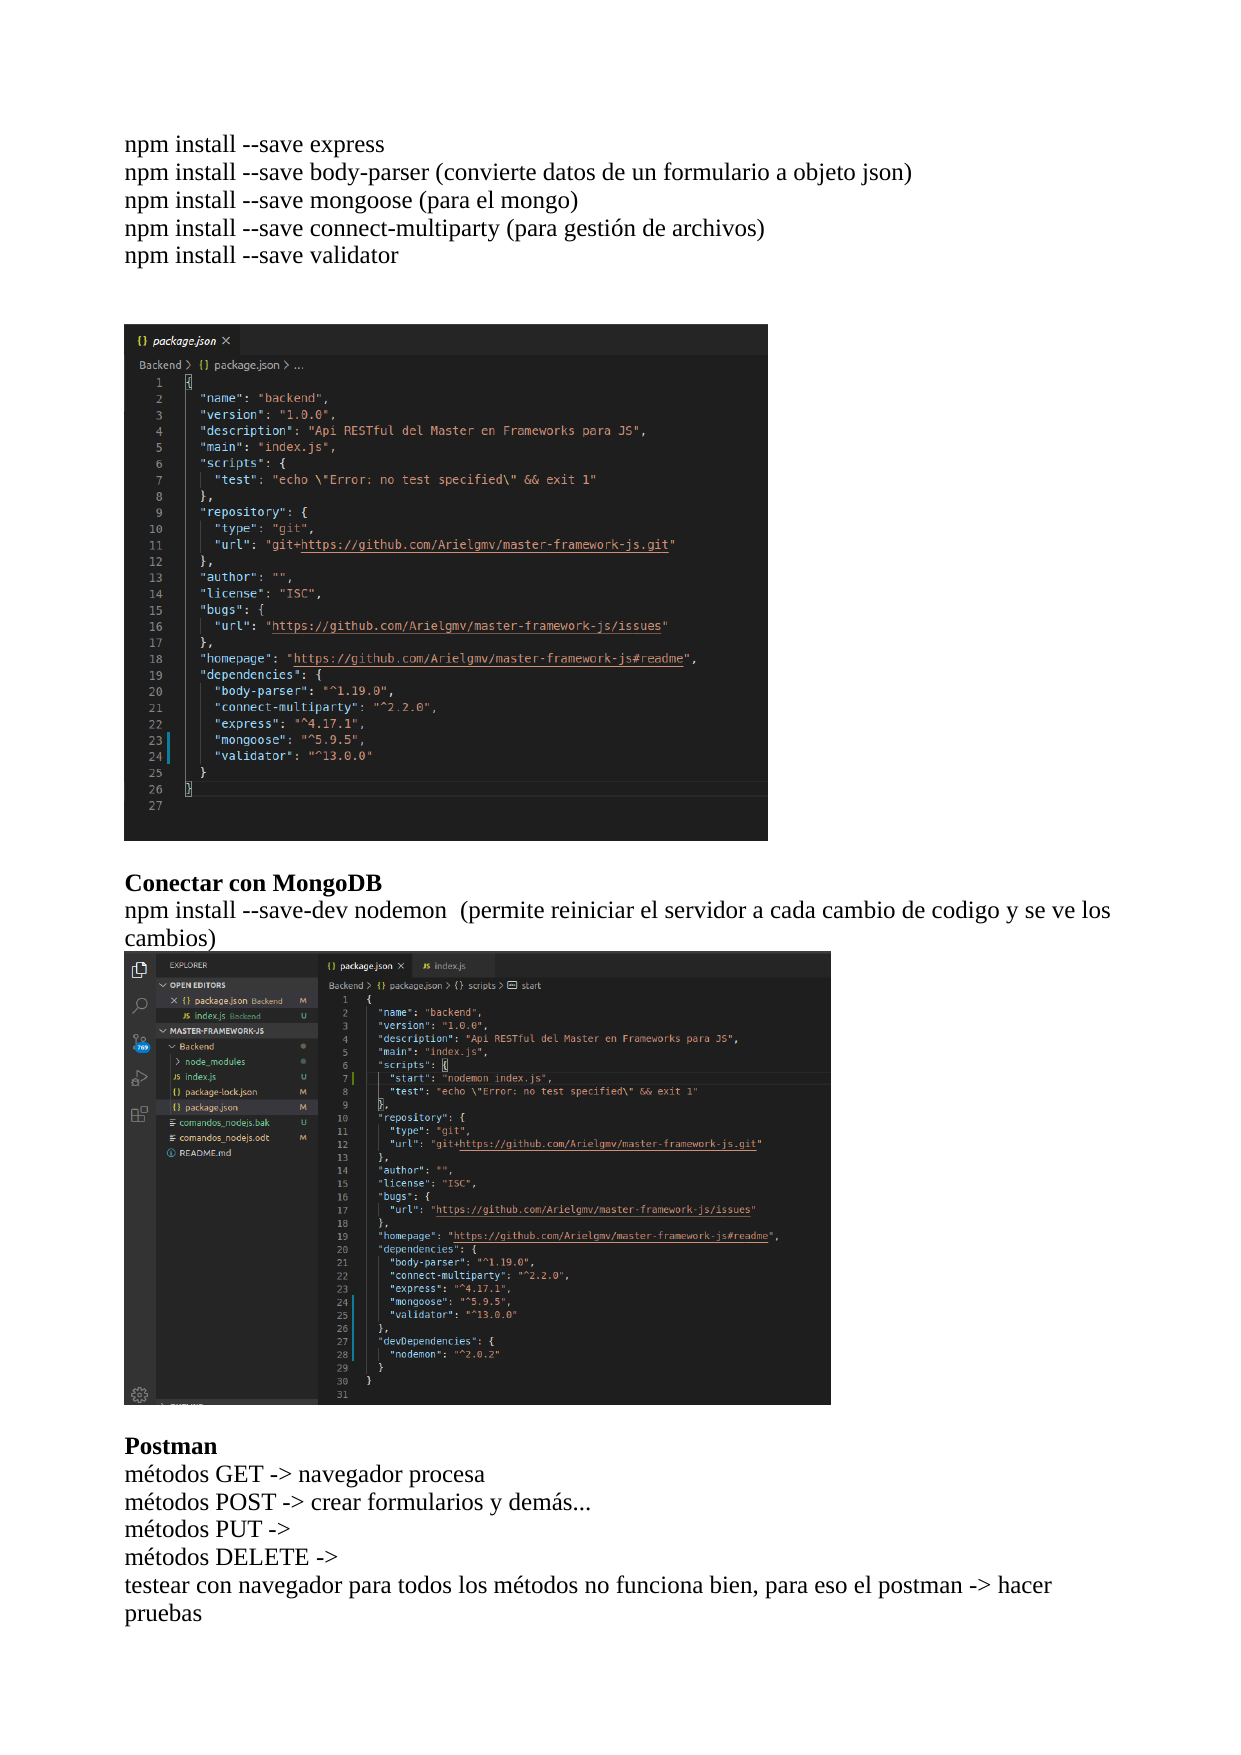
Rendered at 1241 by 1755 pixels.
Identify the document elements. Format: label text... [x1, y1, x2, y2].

text métodos GET -> navegador procesa [118, 1460, 1122, 1488]
text Conectar con MongoDB [118, 869, 1122, 896]
text npm install --save mongoose (para el mongo) [118, 186, 1122, 214]
text npm install --save-dev nodemon (permite reiniciar el servidor a cada cambio de codigo y se ve los cambios) [118, 896, 1122, 952]
text métodos DELETE -> [118, 1543, 1122, 1571]
text npm install --save connect-multiparty (para gestión de archivos) [118, 214, 1122, 241]
text npm install --save express [118, 124, 1122, 158]
text npm install --save validator [118, 241, 1122, 269]
text testear con navegador para todos los métodos no funciona bien, para eso el postman -> hacer pruebas [118, 1571, 1122, 1633]
text métodos POST -> crear formularios y demás... [118, 1488, 1122, 1516]
picture [124, 951, 831, 1405]
text Postman [118, 1432, 1122, 1460]
text npm install --save body-parser (convierte datos de un formulario a objeto json) [118, 158, 1122, 186]
picture [124, 324, 768, 841]
text métodos PUT -> [118, 1516, 1122, 1543]
